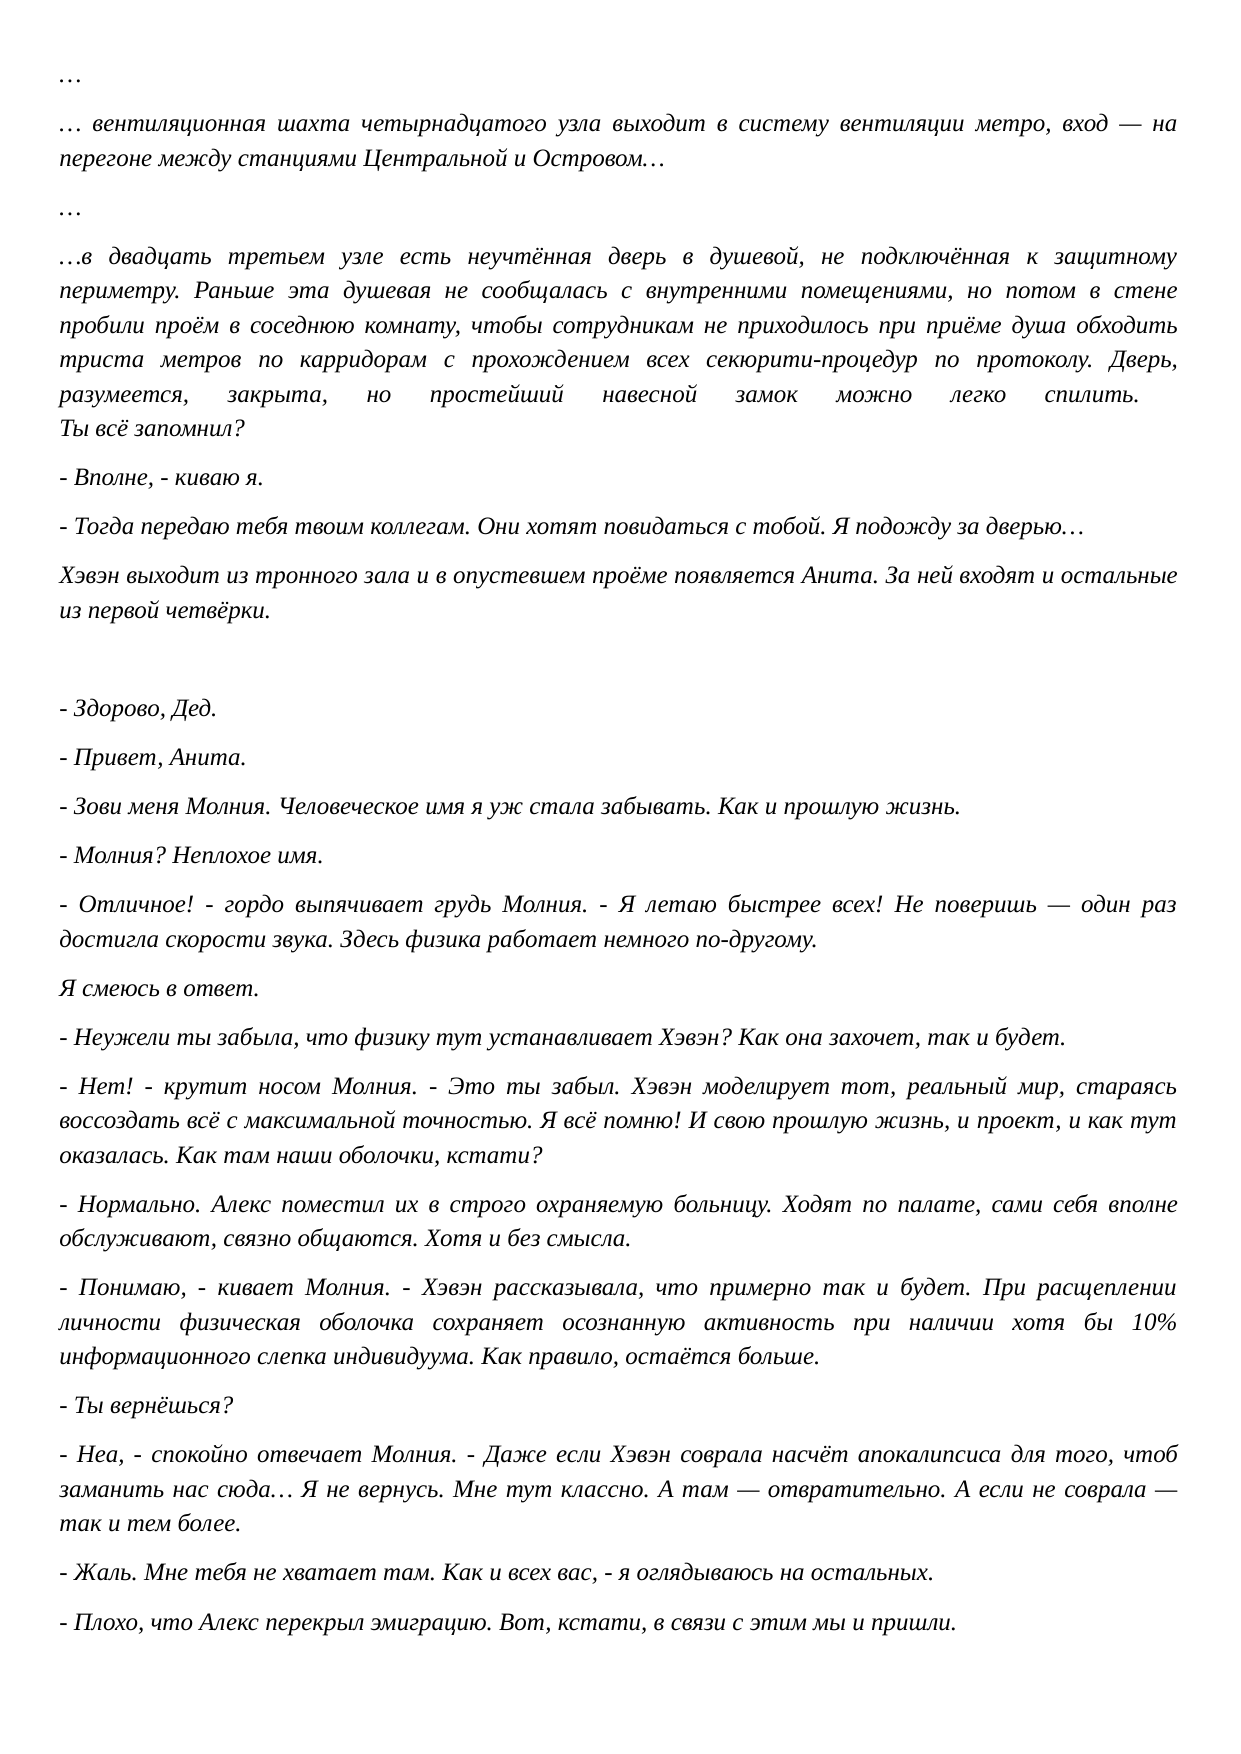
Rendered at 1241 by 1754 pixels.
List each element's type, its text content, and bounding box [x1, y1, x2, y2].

text - Нормально. Алекс поместил их в строго охраняемую больницу. Ходят по палате, сами себя вполне обслуживают, связно общаются. Хотя и без смысла. [59, 1189, 1181, 1252]
text Я смеюсь в ответ. [59, 973, 1181, 1001]
text … [59, 192, 1181, 220]
text … вентиляционная шахта четырнадцатого узла выходит в систему вентиляции метро, вход — на перегоне между станциями Центральной и Островом… [59, 108, 1181, 171]
text - Жаль. Мне тебя не хватает там. Как и всех вас, - я оглядываюсь на остальных. [59, 1557, 1181, 1586]
text - Вполне, - киваю я. [59, 462, 1181, 491]
text - Ты вернёшься? [59, 1390, 1181, 1419]
text - Отличное! - гордо выпячивает грудь Молния. - Я летаю быстрее всех! Не поверишь — один раз достигла скорости звука. Здесь физика работает немного по-другому. [59, 889, 1181, 952]
text Хэвэн выходит из тронного зала и в опустевшем проёме появляется Анита. За ней входят и остальные из первой четвёрки. [59, 560, 1181, 623]
text - Молния? Неплохое имя. [59, 840, 1181, 869]
text …в двадцать третьем узле есть неучтённая дверь в душевой, не подключённая к защитному периметру. Раньше эта душевая не сообщалась с внутренними помещениями, но потом в стене пробили проём в соседнюю комнату, чтобы сотрудникам не приходилось при приёме душа обходить триста метров по карридорам с прохождением всех секюрити-процедур по протоколу. Дверь, разумеется, закрыта, но простейший навесной замок можно легко спилить. Ты всё запомнил? [59, 241, 1181, 442]
text - Привет, Анита. [59, 742, 1181, 771]
text - Тогда передаю тебя твоим коллегам. Они хотят повидаться с тобой. Я подожду за дверью… [59, 511, 1181, 540]
text - Понимаю, - кивает Молния. - Хэвэн рассказывала, что примерно так и будет. При расщеплении личности физическая оболочка сохраняет осознанную активность при наличии хотя бы 10% информационного слепка индивидуума. Как правило, остаётся больше. [59, 1272, 1181, 1370]
text - Неужели ты забыла, что физику тут устанавливает Хэвэн? Как она захочет, так и будет. [59, 1022, 1181, 1051]
text … [59, 59, 1181, 88]
text - Плохо, что Алекс перекрыл эмиграцию. Вот, кстати, в связи с этим мы и пришли. [59, 1607, 1181, 1635]
text - Неа, - спокойно отвечает Молния. - Даже если Хэвэн соврала насчёт апокалипсиса для того, чтоб заманить нас сюда… Я не вернусь. Мне тут классно. А там — отвратительно. А если не соврала — так и тем более. [59, 1439, 1181, 1537]
text - Зови меня Молния. Человеческое имя я уж стала забывать. Как и прошлую жизнь. [59, 791, 1181, 820]
text - Здорово, Дед. [59, 693, 1181, 722]
text - Нет! - крутит носом Молния. - Это ты забыл. Хэвэн моделирует тот, реальный мир, стараясь воссоздать всё с максимальной точностью. Я всё помню! И свою прошлую жизнь, и проект, и как тут оказалась. Как там наши оболочки, кстати? [59, 1071, 1181, 1168]
